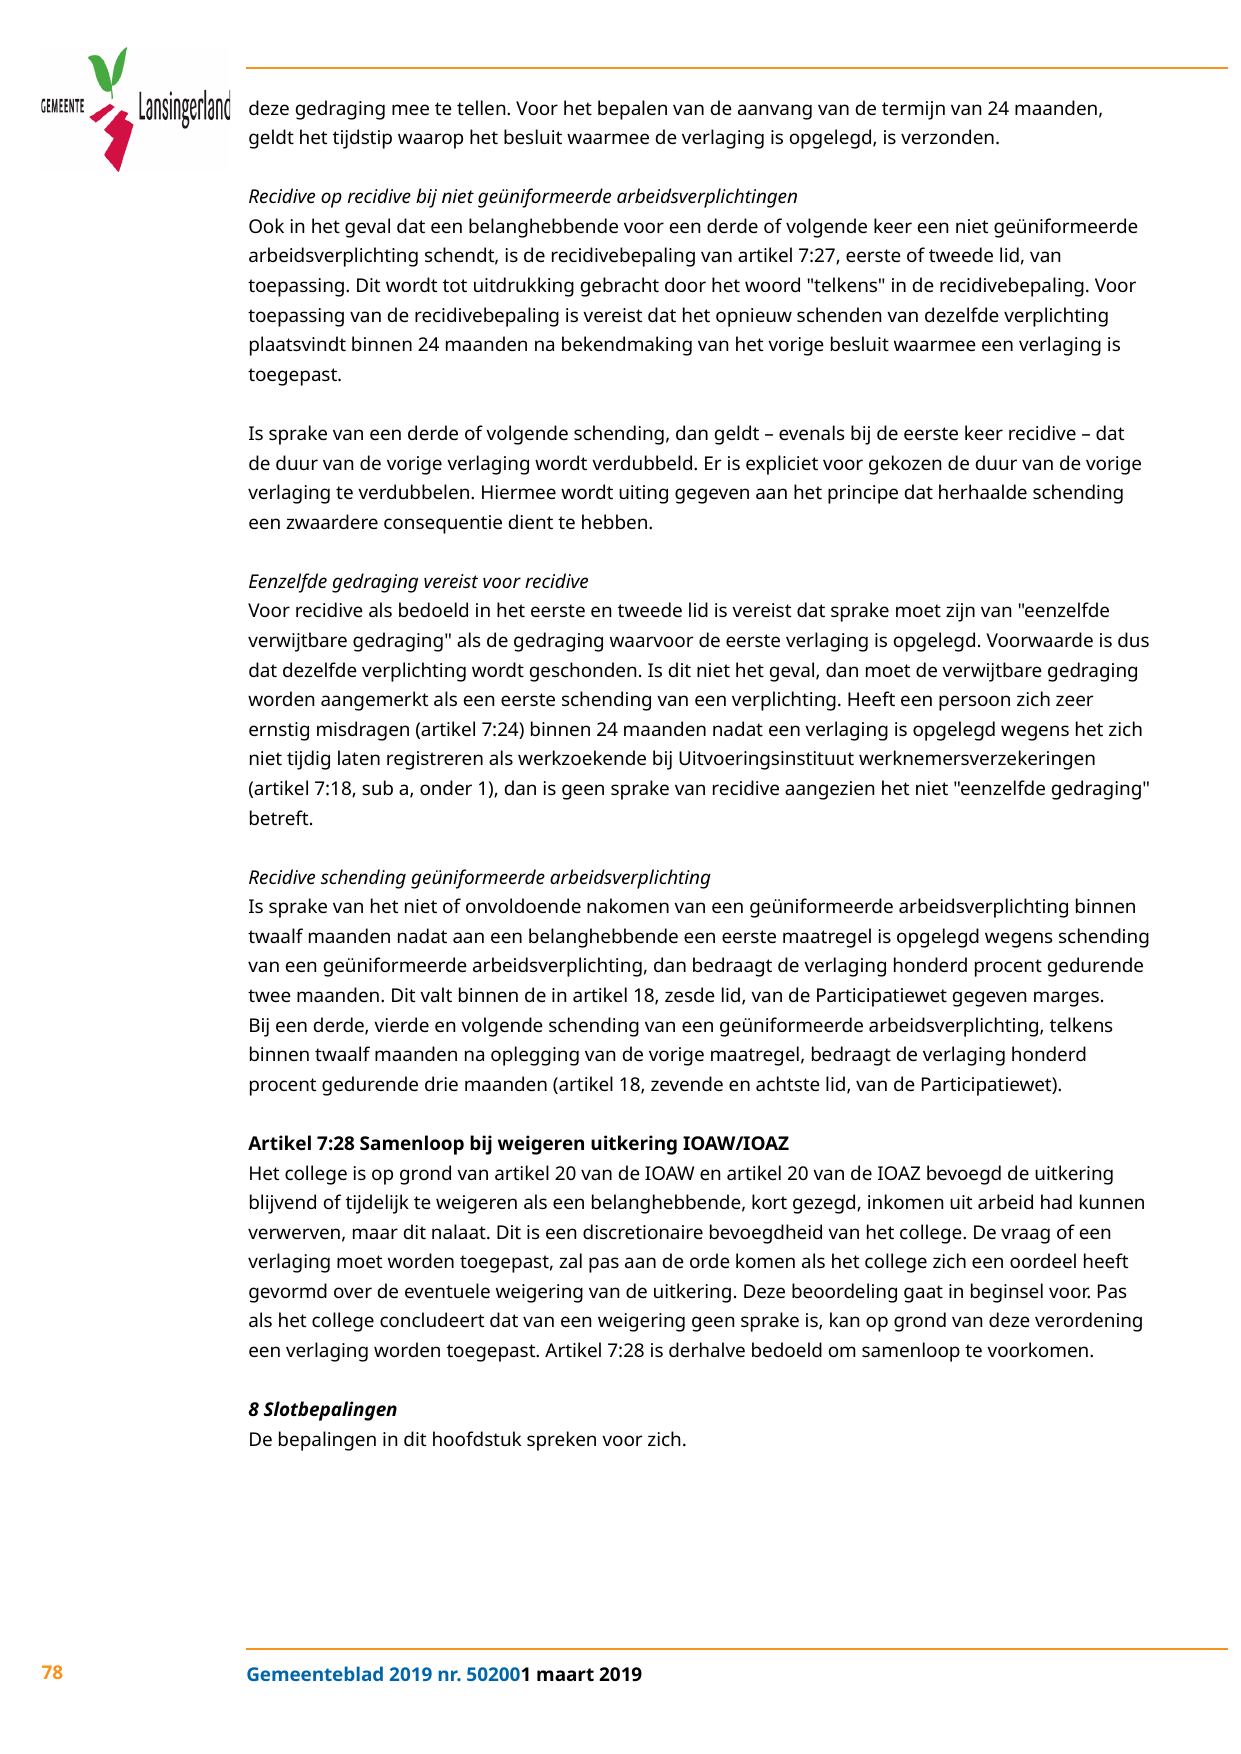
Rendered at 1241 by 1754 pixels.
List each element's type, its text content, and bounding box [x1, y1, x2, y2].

text Ook in het geval dat een belanghebbende voor een derde of volgende keer een niet geüniformeerde arbeidsverplichting schendt, is de recidivebepaling van artikel 7:27, eerste of tweede lid, van toepassing. Dit wordt tot uitdrukking gebracht door het woord "telkens" in de recidivebepaling. Voor toepassing van de recidivebepaling is vereist dat het opnieuw schenden van dezelfde verplichting plaatsvindt binnen 24 maanden na bekendmaking van het vorige besluit waarmee een verlaging is toegepast. [248, 213, 1152, 387]
text deze gedraging mee te tellen. Voor het bepalen van de aanvang van de termijn van 24 maanden, geldt het tijdstip waarop het besluit waarmee de verlaging is opgelegd, is verzonden. [248, 95, 1152, 150]
text Recidive schending geüniformeerde arbeidsverplichting [248, 864, 1152, 890]
text Eenzelfde gedraging vereist voor recidive [248, 568, 1152, 594]
text Is sprake van het niet of onvoldoende nakomen van een geüniformeerde arbeidsverplichting binnen twaalf maanden nadat aan een belanghebbende een eerste maatregel is opgelegd wegens schending van een geüniformeerde arbeidsverplichting, dan bedraagt de verlaging honderd procent gedurende twee maanden. Dit valt binnen de in artikel 18, zesde lid, van de Participatiewet gegeven marges. [248, 893, 1152, 1008]
text Recidive op recidive bij niet geüniformeerde arbeidsverplichtingen [248, 183, 1152, 209]
text Artikel 7:28 Samenloop bij weigeren uitkering IOAW/IOAZ [248, 1130, 1152, 1156]
text Bij een derde, vierde en volgende schending van een geüniformeerde arbeidsverplichting, telkens binnen twaalf maanden na oplegging van de vorige maatregel, bedraagt de verlaging honderd procent gedurende drie maanden (artikel 18, zevende en achtste lid, van de Participatiewet). [248, 1012, 1152, 1097]
text De bepalingen in dit hoofdstuk spreken voor zich. [248, 1426, 1152, 1452]
picture [41, 47, 231, 172]
text Het college is op grond van artikel 20 van de IOAW en artikel 20 van de IOAZ bevoegd de uitkering blijvend of tijdelijk te weigeren als een belanghebbende, kort gezegd, inkomen uit arbeid had kunnen verwerven, maar dit nalaat. Dit is een discretionaire bevoegdheid van het college. De vraag of een verlaging moet worden toegepast, zal pas aan de orde komen als het college zich een oordeel heeft gevormd over de eventuele weigering van de uitkering. Deze beoordeling gaat in beginsel voor. Pas als het college concludeert dat van een weigering geen sprake is, kan op grond van deze verordening een verlaging worden toegepast. Artikel 7:28 is derhalve bedoeld om samenloop te voorkomen. [248, 1160, 1152, 1363]
text Voor recidive als bedoeld in het eerste en tweede lid is vereist dat sprake moet zijn van "eenzelfde verwijtbare gedraging" als de gedraging waarvoor de eerste verlaging is opgelegd. Voorwaarde is dus dat dezelfde verplichting wordt geschonden. Is dit niet het geval, dan moet de verwijtbare gedraging worden aangemerkt als een eerste schending van een verplichting. Heeft een persoon zich zeer ernstig misdragen (artikel 7:24) binnen 24 maanden nadat een verlaging is opgelegd wegens het zich niet tijdig laten registreren als werkzoekende bij Uitvoeringsinstituut werknemersverzekeringen (artikel 7:18, sub a, onder 1), dan is geen sprake van recidive aangezien het niet "eenzelfde gedraging" betreft. [248, 598, 1152, 831]
text 8 Slotbepalingen [248, 1396, 1152, 1422]
text Is sprake van een derde of volgende schending, dan geldt – evenals bij de eerste keer recidive – dat de duur van de vorige verlaging wordt verdubbeld. Er is expliciet voor gekozen de duur van de vorige verlaging te verdubbelen. Hiermee wordt uiting gegeven aan het principe dat herhaalde schending een zwaardere consequentie dient te hebben. [248, 420, 1152, 535]
